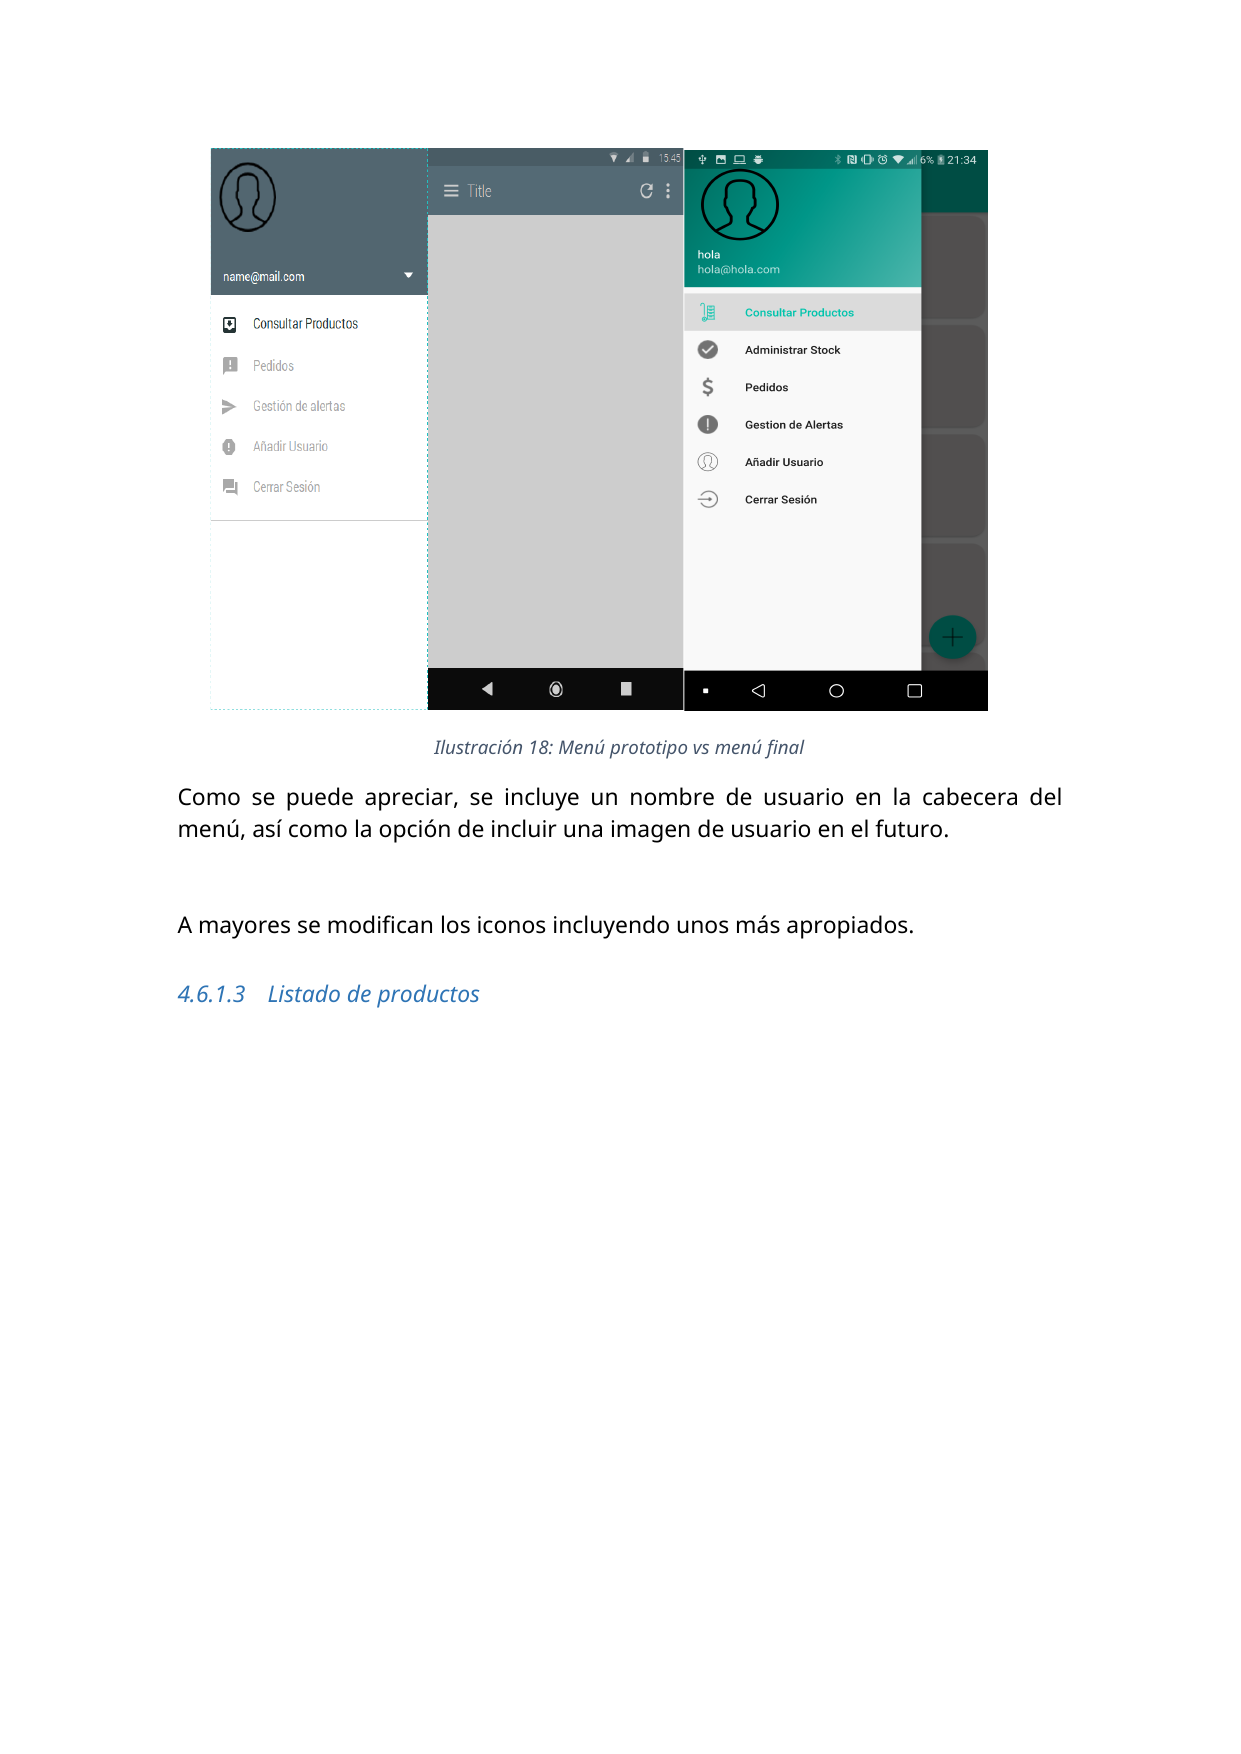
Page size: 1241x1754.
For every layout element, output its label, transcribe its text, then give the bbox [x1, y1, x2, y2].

text Ilustración 18: Menú prototipo vs menú final [177, 148, 1063, 760]
subtitle Listado de productos [177, 978, 1063, 1009]
text A mayores se modifican los iconos incluyendo unos más apropiados. [177, 909, 1063, 940]
text Como se puede apreciar, se incluye un nombre de usuario en la cabecera del menú, así como la opción de incluir una imagen de usuario en el futuro. [177, 781, 1063, 844]
